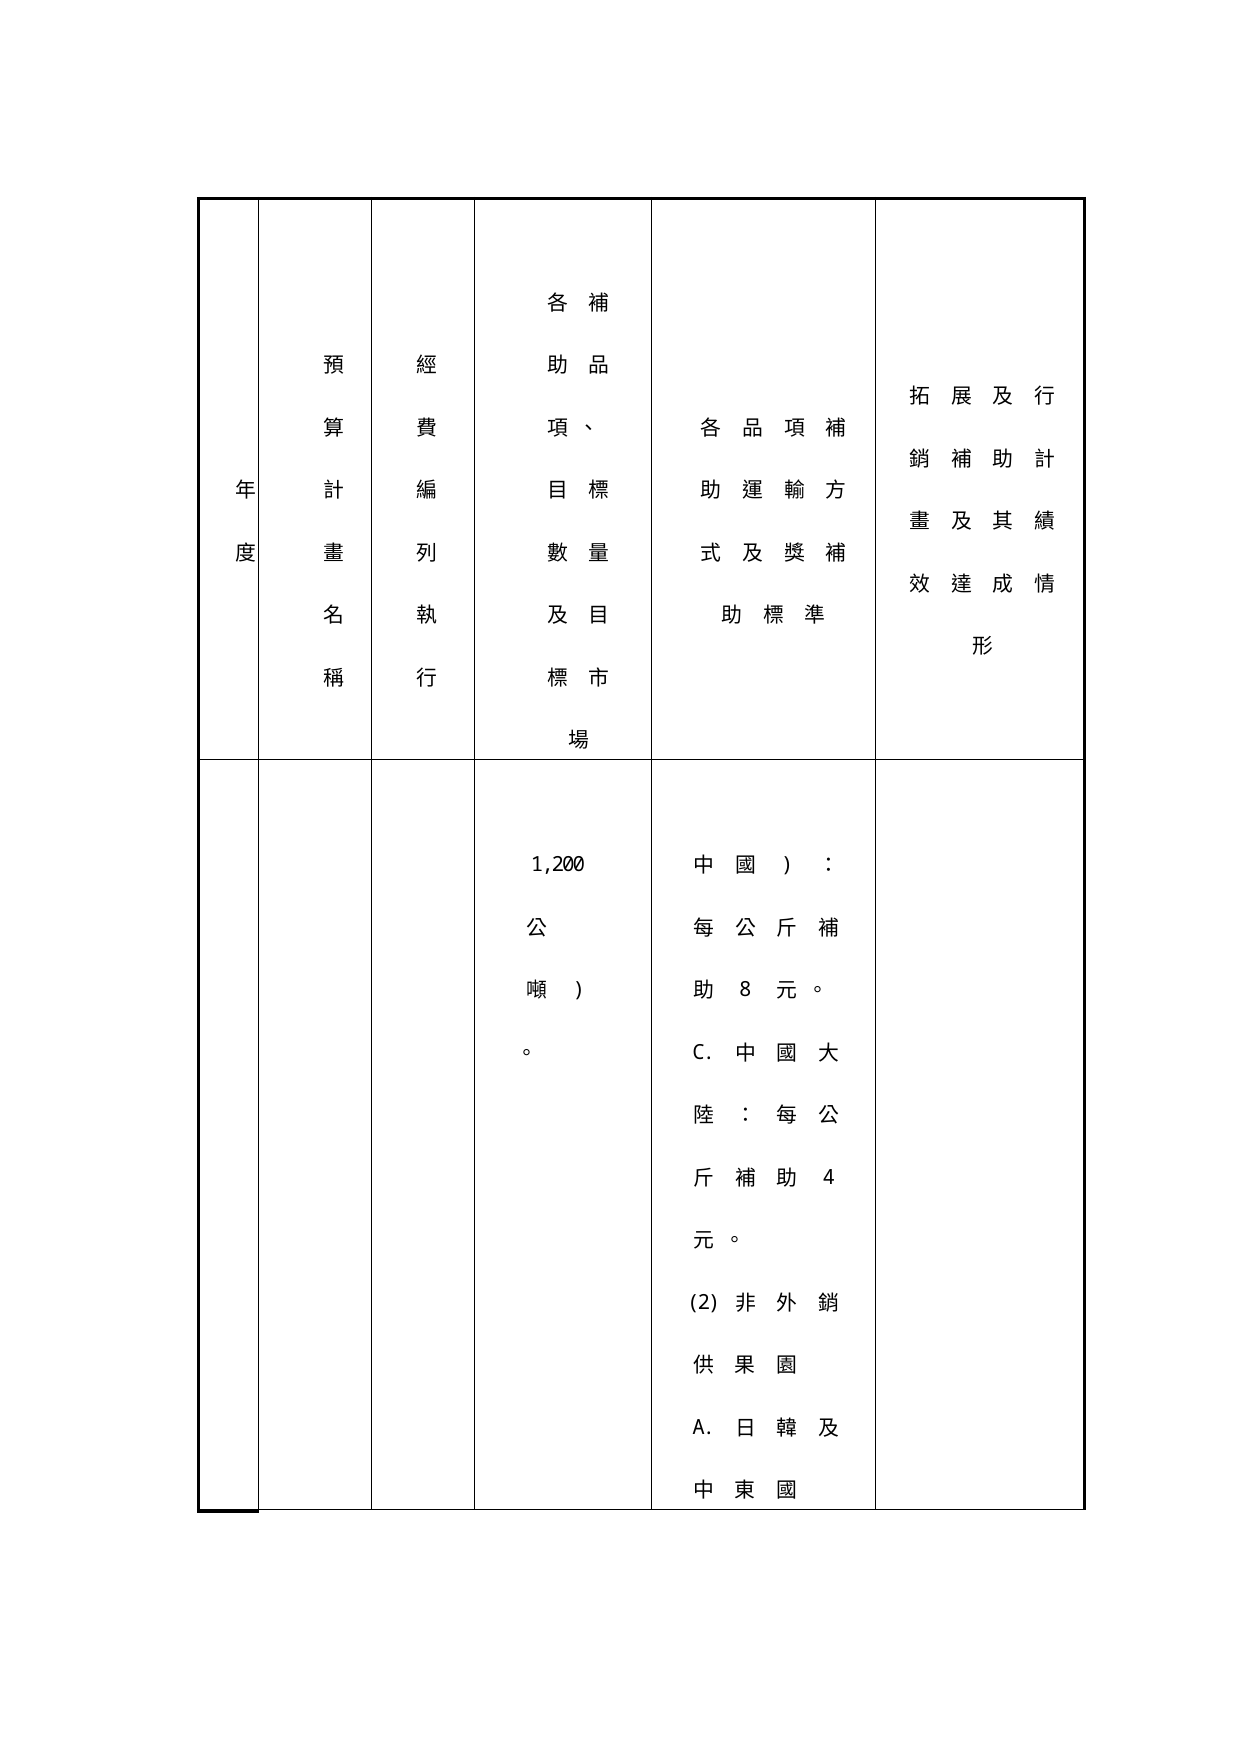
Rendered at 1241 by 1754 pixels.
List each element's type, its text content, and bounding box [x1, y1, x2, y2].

table_cell 1,200公噸)。 [475, 760, 651, 1509]
table_header 拓展及行銷補助計畫及其績效達成情形 [876, 200, 1083, 759]
table_cell [200, 760, 258, 1509]
table_cell [372, 760, 474, 1509]
table_header 經費編列執行 [372, 200, 474, 759]
table_cell 中國)：每公斤補助8元。 C.中國大陸：每公斤補助4元。 (2)非外銷供果園 A.日韓及中東國 [652, 760, 875, 1509]
table_header 年度 [200, 200, 258, 759]
table_cell [259, 760, 371, 1509]
table_header 各補助品項、目標數量及目標市場 [475, 200, 651, 759]
table_header 預算計畫名稱 [259, 200, 371, 759]
table_cell [876, 760, 1083, 1509]
table_header 各品項補助運輸方式及獎補助標準 [652, 200, 875, 759]
